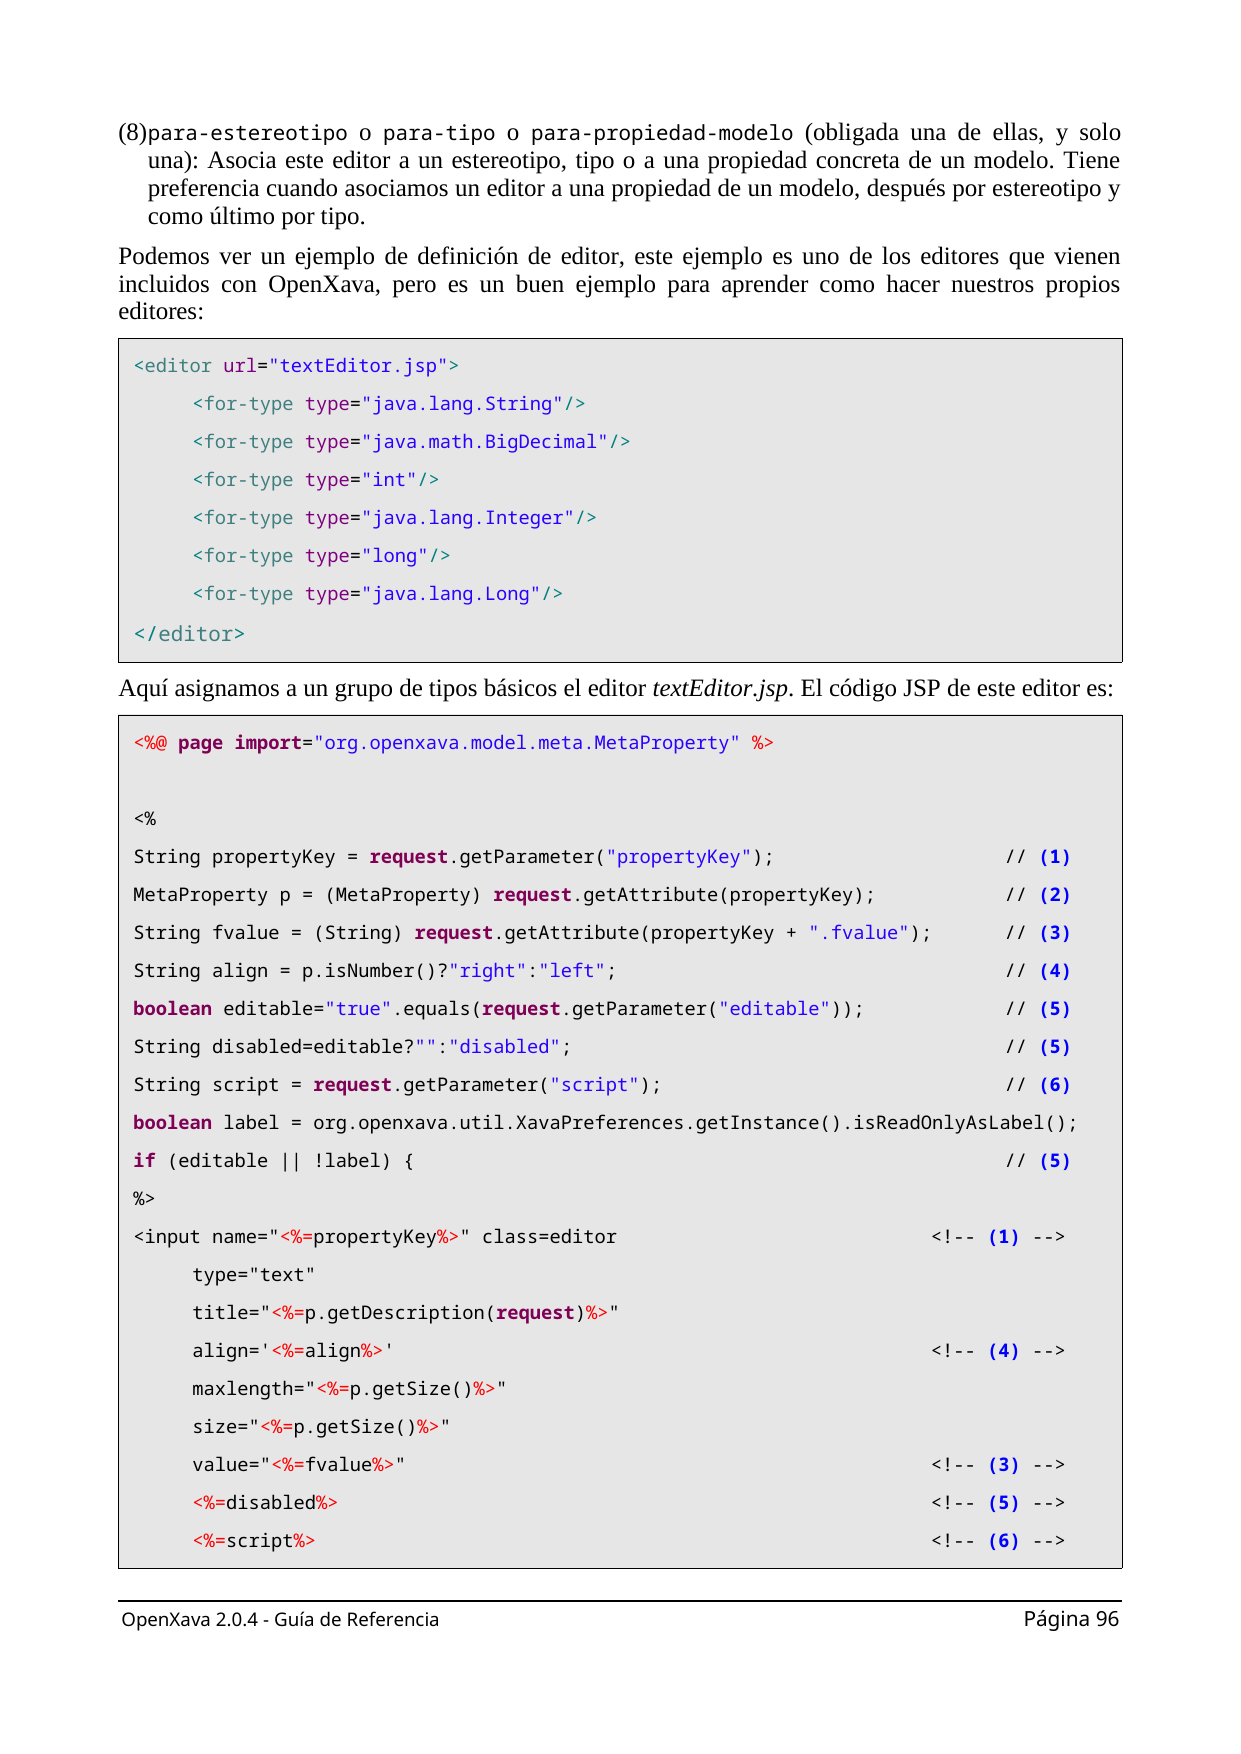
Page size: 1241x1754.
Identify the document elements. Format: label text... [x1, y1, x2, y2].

text String fvalue = (String) request.getAttribute(propertyKey + ".fvalue"); // (3) [119, 904, 1122, 943]
text %> [119, 1171, 1122, 1209]
text <editor url="textEditor.jsp"> [119, 339, 1122, 376]
text String script = request.getParameter("script"); // (6) [119, 1057, 1122, 1095]
text size="<%=p.getSize()%>" [119, 1399, 1122, 1437]
text <for-type type="java.lang.String"/> [119, 376, 1122, 414]
text align='<%=align%>' <!-- (4) --> [119, 1323, 1122, 1361]
text <%@ page import="org.openxava.model.meta.MetaProperty" %> [119, 716, 1122, 752]
text </editor> [119, 604, 1122, 662]
text boolean editable="true".equals(request.getParameter("editable")); // (5) [119, 981, 1122, 1019]
text <% [119, 791, 1122, 828]
text Podemos ver un ejemplo de definición de editor, este ejemplo es uno de los editores que vienen incluidos con OpenXava, pero es un buen ejemplo para aprender como hacer nuestros propios editores: [118, 242, 1122, 325]
text <for-type type="java.lang.Integer"/> [119, 490, 1122, 528]
text <for-type type="long"/> [119, 528, 1122, 566]
text MetaProperty p = (MetaProperty) request.getAttribute(propertyKey); // (2) [119, 867, 1122, 904]
text String disabled=editable?"":"disabled"; // (5) [119, 1019, 1122, 1057]
text boolean label = org.openxava.util.XavaPreferences.getInstance().isReadOnlyAsLabel(); [119, 1095, 1122, 1133]
text <%=disabled%> <!-- (5) --> [119, 1475, 1122, 1513]
text String propertyKey = request.getParameter("propertyKey"); // (1) [119, 828, 1122, 867]
list para-estereotipo o para-tipo o para-propiedad-modelo (obligada una de ellas, y solo una): Asocia este editor a un estereotipo, tipo o a una propiedad concreta de un modelo. Tiene preferencia cuando asociamos un editor a una propiedad de un modelo, después por estereotipo y como último por tipo. [118, 118, 1122, 229]
text maxlength="<%=p.getSize()%>" [119, 1361, 1122, 1399]
text value="<%=fvalue%>" <!-- (3) --> [119, 1437, 1122, 1475]
text <input name="<%=propertyKey%>" class=editor <!-- (1) --> [119, 1209, 1122, 1247]
text type="text" [119, 1247, 1122, 1285]
text if (editable || !label) { // (5) [119, 1133, 1122, 1171]
text <%=script%> <!-- (6) --> [119, 1513, 1122, 1568]
text Aquí asignamos a un grupo de tipos básicos el editor textEditor.jsp. El código JSP de este editor es: [118, 674, 1122, 702]
text String align = p.isNumber()?"right":"left"; // (4) [119, 943, 1122, 981]
text <for-type type="java.lang.Long"/> [119, 566, 1122, 604]
text <for-type type="int"/> [119, 452, 1122, 490]
text title="<%=p.getDescription(request)%>" [119, 1285, 1122, 1323]
text <for-type type="java.math.BigDecimal"/> [119, 414, 1122, 452]
